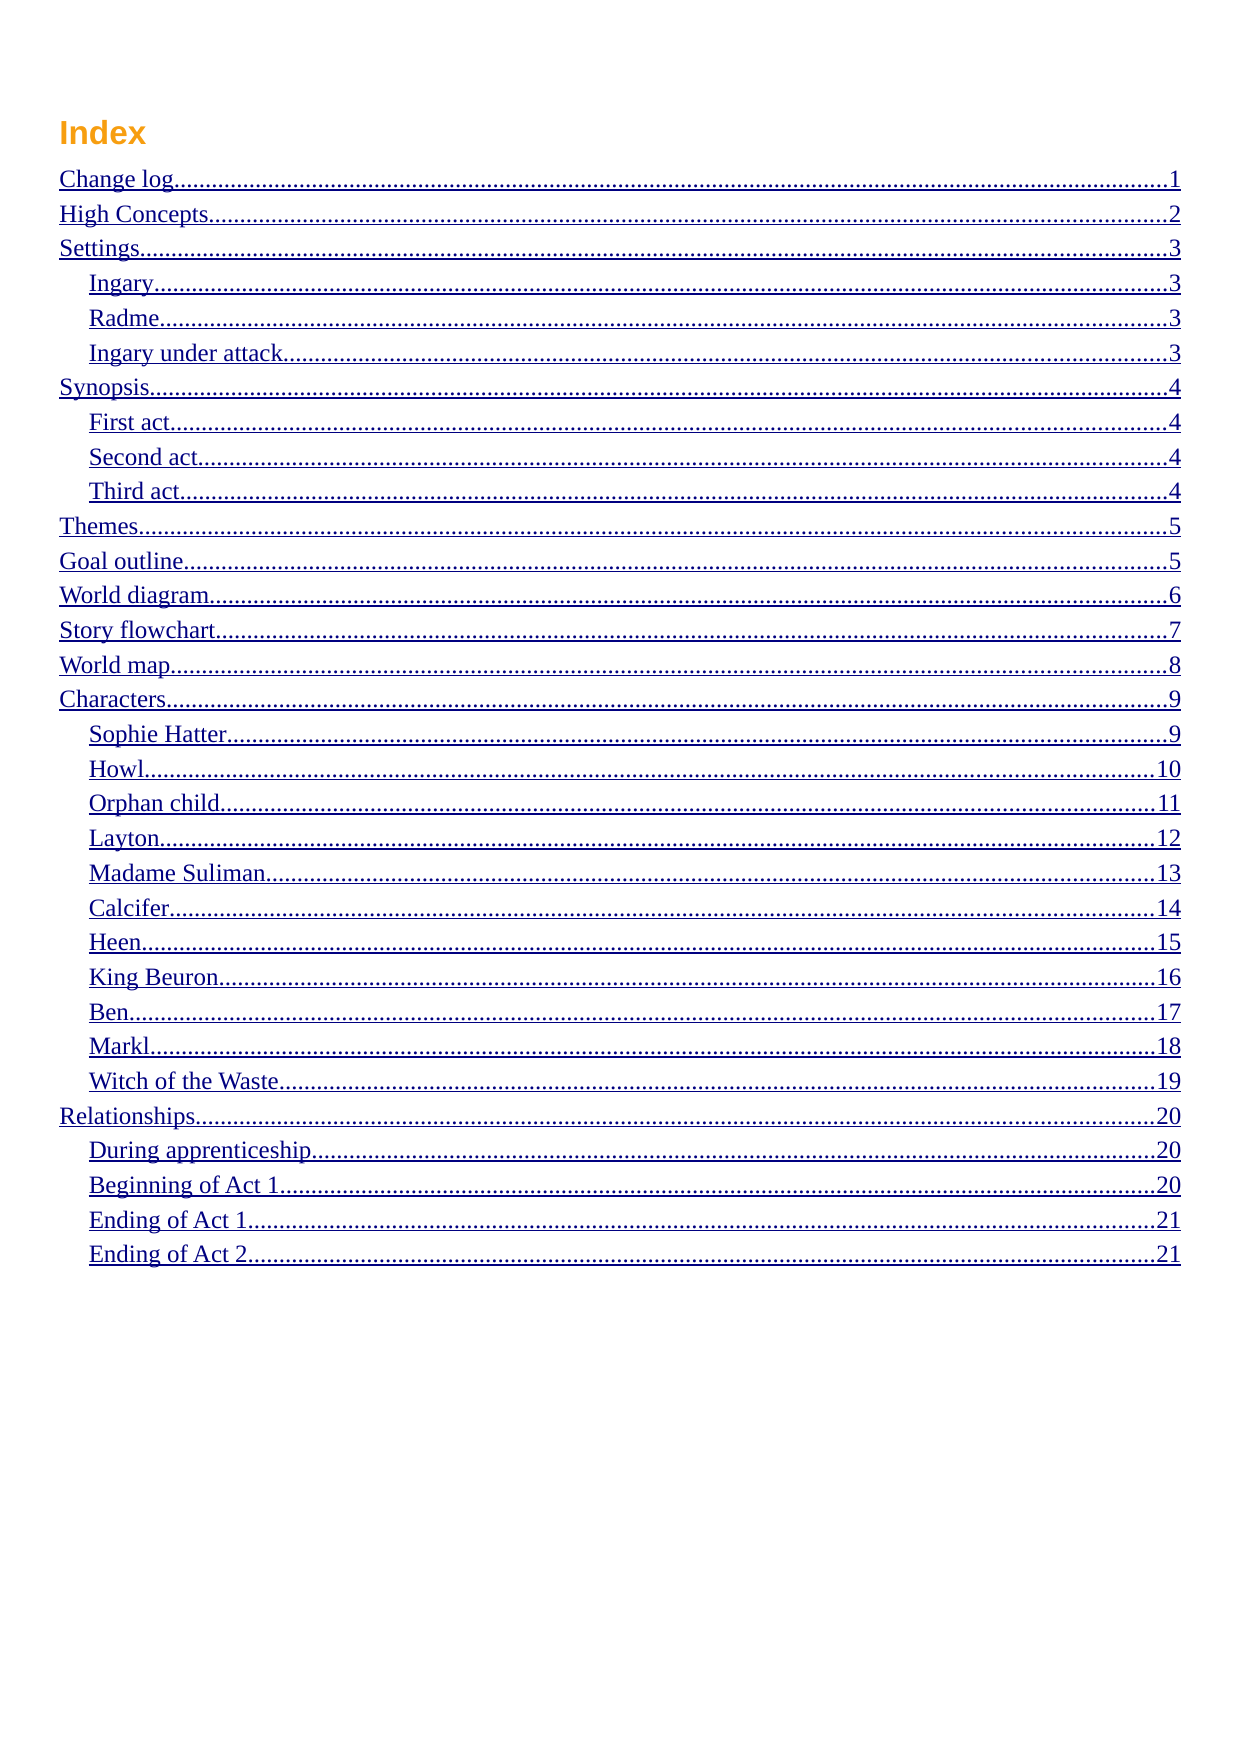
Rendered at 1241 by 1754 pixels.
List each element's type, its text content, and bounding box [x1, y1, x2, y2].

text High Concepts 2 [59, 199, 1181, 224]
text Synopsis 4 [59, 372, 1181, 397]
text Ending of Act 2 21 [88, 1239, 1181, 1264]
text Story flowchart 7 [59, 615, 1181, 640]
text King Beuron 16 [88, 962, 1181, 987]
text Witch of the Waste 19 [88, 1066, 1181, 1091]
text Howl 10 [88, 754, 1181, 779]
text Relationships 20 [59, 1101, 1181, 1126]
text During apprenticeship 20 [88, 1135, 1181, 1160]
text Ingary under attack 3 [88, 338, 1181, 363]
text Ben 17 [88, 997, 1181, 1022]
text Madame Suliman 13 [88, 858, 1181, 883]
text World diagram 6 [59, 580, 1181, 605]
text Ending of Act 1 21 [88, 1205, 1181, 1230]
text First act 4 [88, 407, 1181, 432]
text Markl 18 [88, 1031, 1181, 1056]
text Third act 4 [88, 476, 1181, 501]
text Heen 15 [88, 927, 1181, 952]
text Characters 9 [59, 684, 1181, 709]
text Layton 12 [88, 823, 1181, 848]
subtitle Index [59, 113, 1181, 152]
text Ingary 3 [88, 268, 1181, 293]
text Beginning of Act 1 20 [88, 1170, 1181, 1195]
text Themes 5 [59, 511, 1181, 536]
text Settings 3 [59, 233, 1181, 258]
text Sophie Hatter 9 [88, 719, 1181, 744]
text Change log 1 [59, 164, 1181, 189]
text Goal outline 5 [59, 546, 1181, 571]
text Calcifer 14 [88, 893, 1181, 918]
text Second act 4 [88, 442, 1181, 467]
text Radme 3 [88, 303, 1181, 328]
text World map 8 [59, 650, 1181, 675]
text Orphan child 11 [88, 788, 1181, 813]
